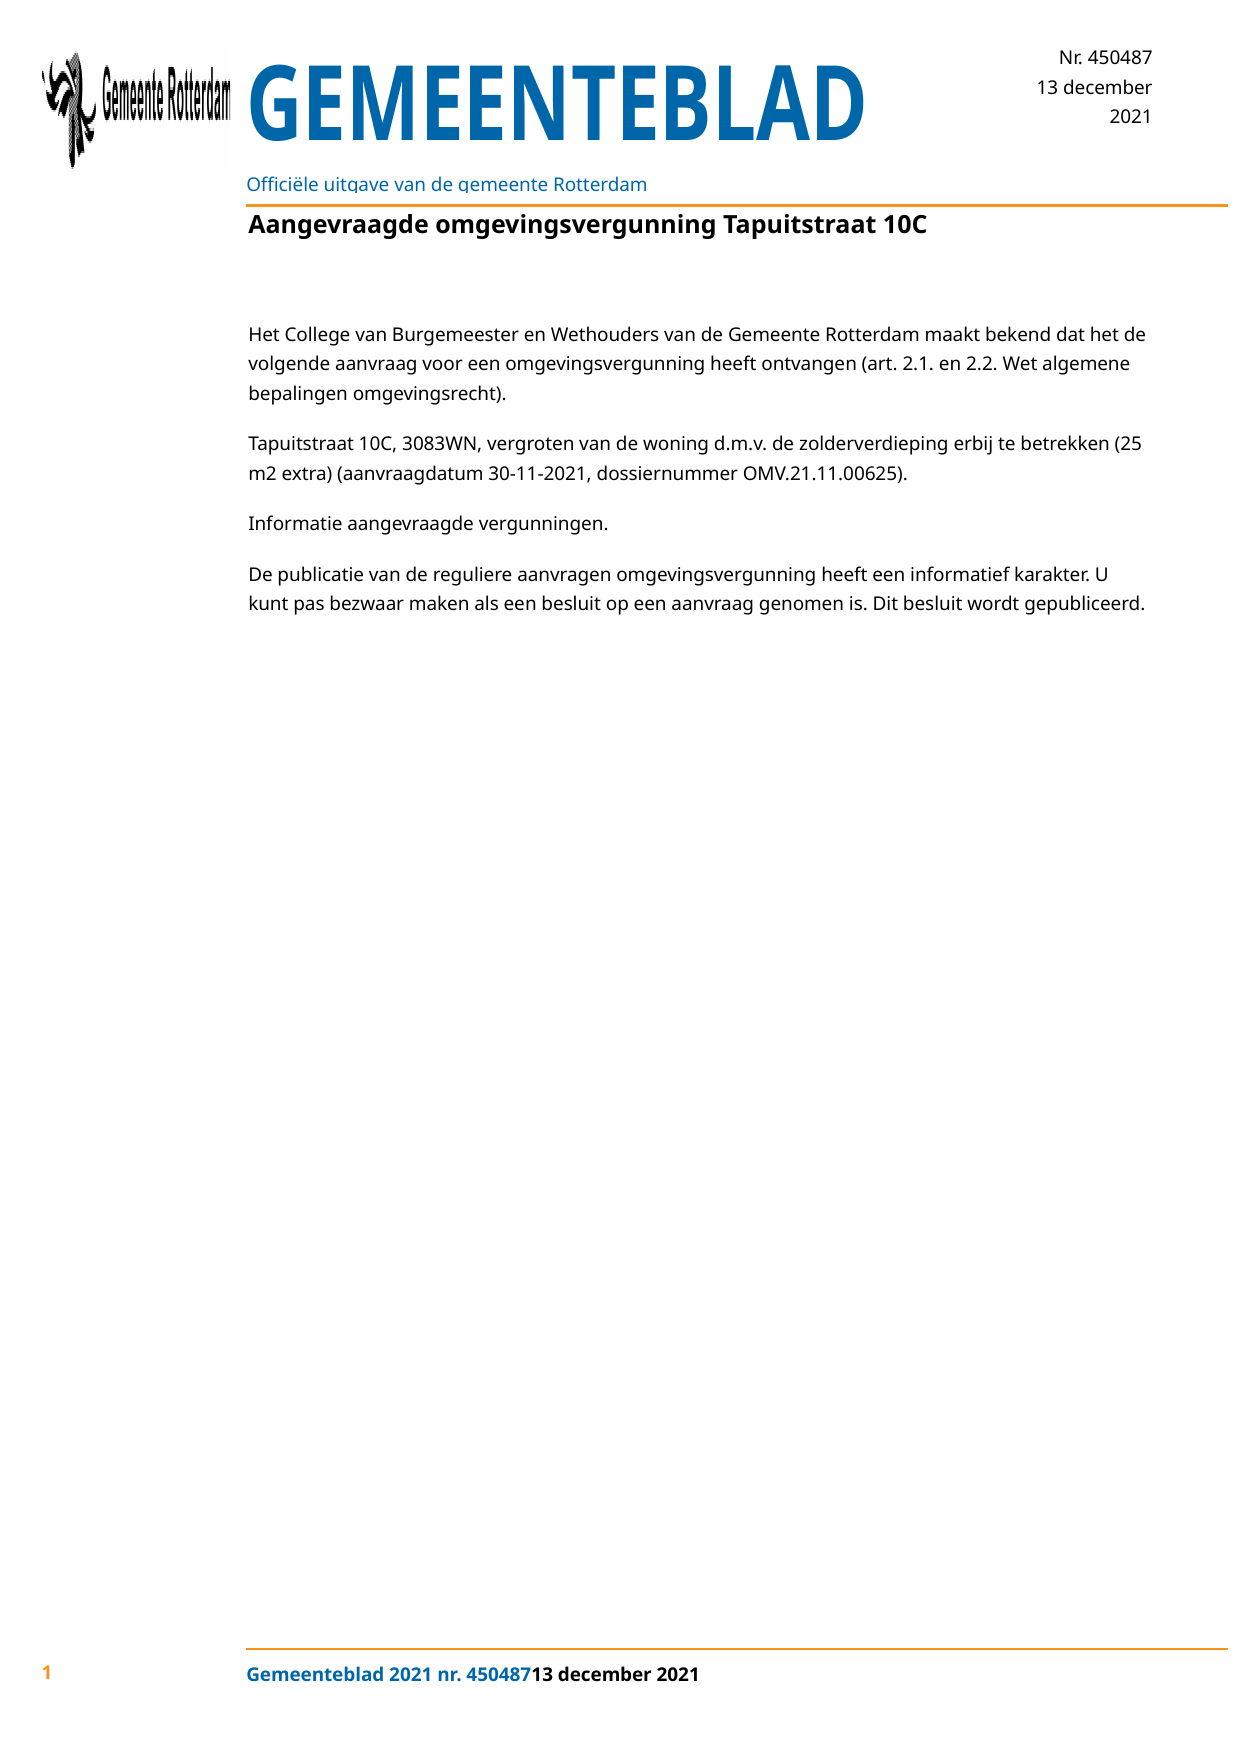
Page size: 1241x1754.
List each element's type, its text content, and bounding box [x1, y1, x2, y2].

text Tapuitstraat 10C, 3083WN, vergroten van de woning d.m.v. de zolderverdieping erbij te betrekken (25 m2 extra) (aanvraagdatum 30-11-2021, dossiernummer OMV.21.11.00625). [248, 430, 1152, 486]
text Het College van Burgemeester en Wethouders van de Gemeente Rotterdam maakt bekend dat het de volgende aanvraag voor een omgevingsvergunning heeft ontvangen (art. 2.1. en 2.2. Wet algemene bepalingen omgevingsrecht). [248, 321, 1152, 406]
text Aangevraagde omgevingsvergunning Tapuitstraat 10C [248, 207, 1152, 241]
picture [41, 47, 231, 172]
text Informatie aangevraagde vergunningen. [248, 510, 1152, 536]
text De publicatie van de reguliere aanvragen omgevingsvergunning heeft een informatief karakter. U kunt pas bezwaar maken als een besluit op een aanvraag genomen is. Dit besluit wordt gepubliceerd. [248, 561, 1152, 616]
